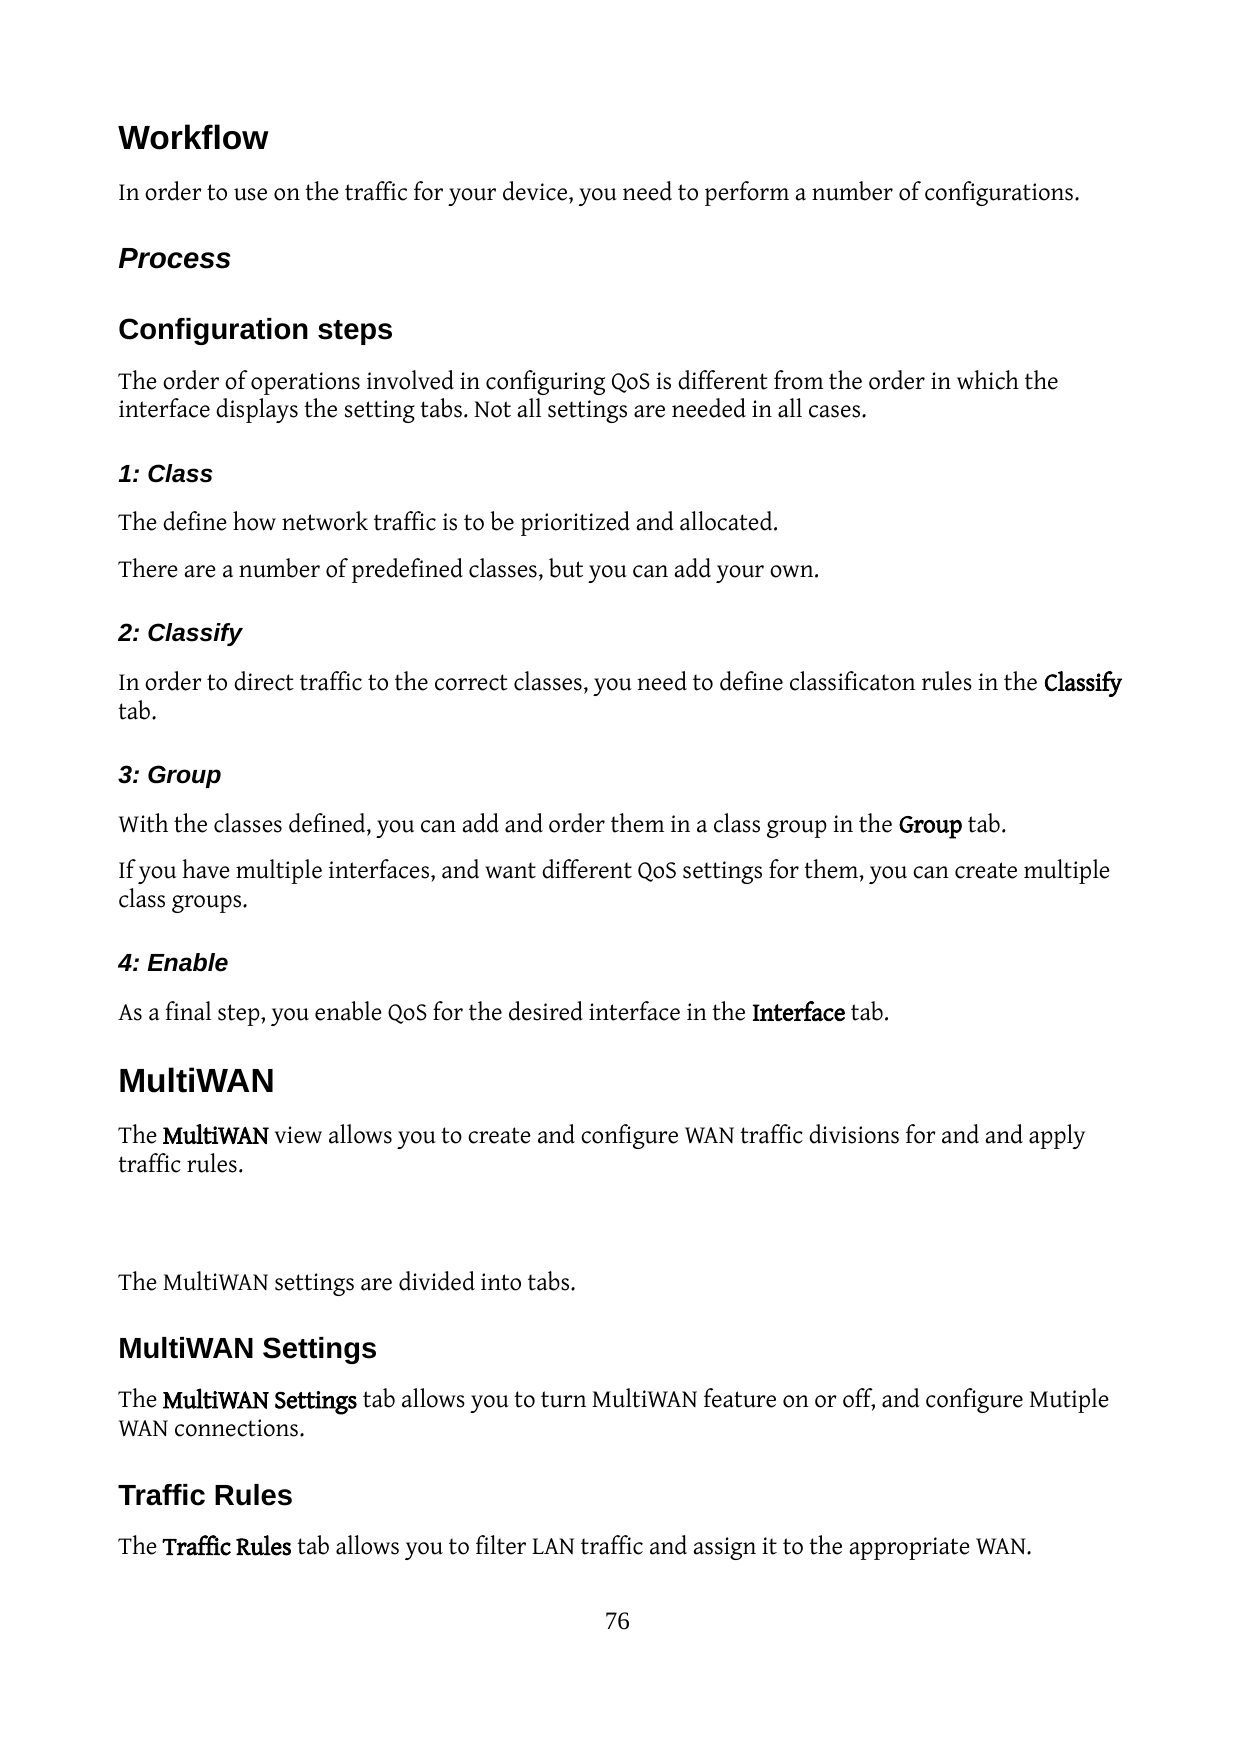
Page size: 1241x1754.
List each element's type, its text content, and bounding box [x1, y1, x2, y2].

text The Traffic Rules tab allows you to filter LAN traffic and assign it to the appropriate WAN. [118, 1532, 1122, 1561]
subtitle MultiWAN Settings [118, 1331, 1122, 1364]
subtitle Process [118, 241, 1122, 274]
text The define how network traffic is to be prioritized and allocated. [118, 509, 1122, 538]
text As a final step, you enable QoS for the desired interface in the Interface tab. [118, 998, 1122, 1027]
text With the classes defined, you can add and order them in a class group in the Group tab. [118, 810, 1122, 839]
text The MultiWAN view allows you to create and configure WAN traffic divisions for and and apply traffic rules. [118, 1121, 1122, 1179]
text The MultiWAN Settings tab allows you to turn MultiWAN feature on or off, and configure Mutiple WAN connections. [118, 1386, 1122, 1443]
text The MultiWAN settings are divided into tabs. [118, 1268, 1122, 1297]
text There are a number of predefined classes, but you can add your own. [118, 556, 1122, 584]
subtitle 1: Class [118, 459, 1122, 487]
text The order of operations involved in configuring QoS is different from the order in which the interface displays the setting tabs. Not all settings are needed in all cases. [118, 367, 1122, 425]
subtitle 4: Enable [118, 948, 1122, 977]
text In order to direct traffic to the correct classes, you need to define classificaton rules in the Classify tab. [118, 668, 1122, 726]
text If you have multiple interfaces, and want different QoS settings for them, you can create multiple class groups. [118, 857, 1122, 914]
subtitle Workflow [118, 118, 1122, 157]
subtitle 3: Group [118, 760, 1122, 788]
subtitle MultiWAN [118, 1061, 1122, 1100]
subtitle 2: Classify [118, 618, 1122, 647]
text In order to use on the traffic for your device, you need to perform a number of configurations. [118, 178, 1122, 207]
subtitle Configuration steps [118, 312, 1122, 346]
subtitle Traffic Rules [118, 1477, 1122, 1511]
